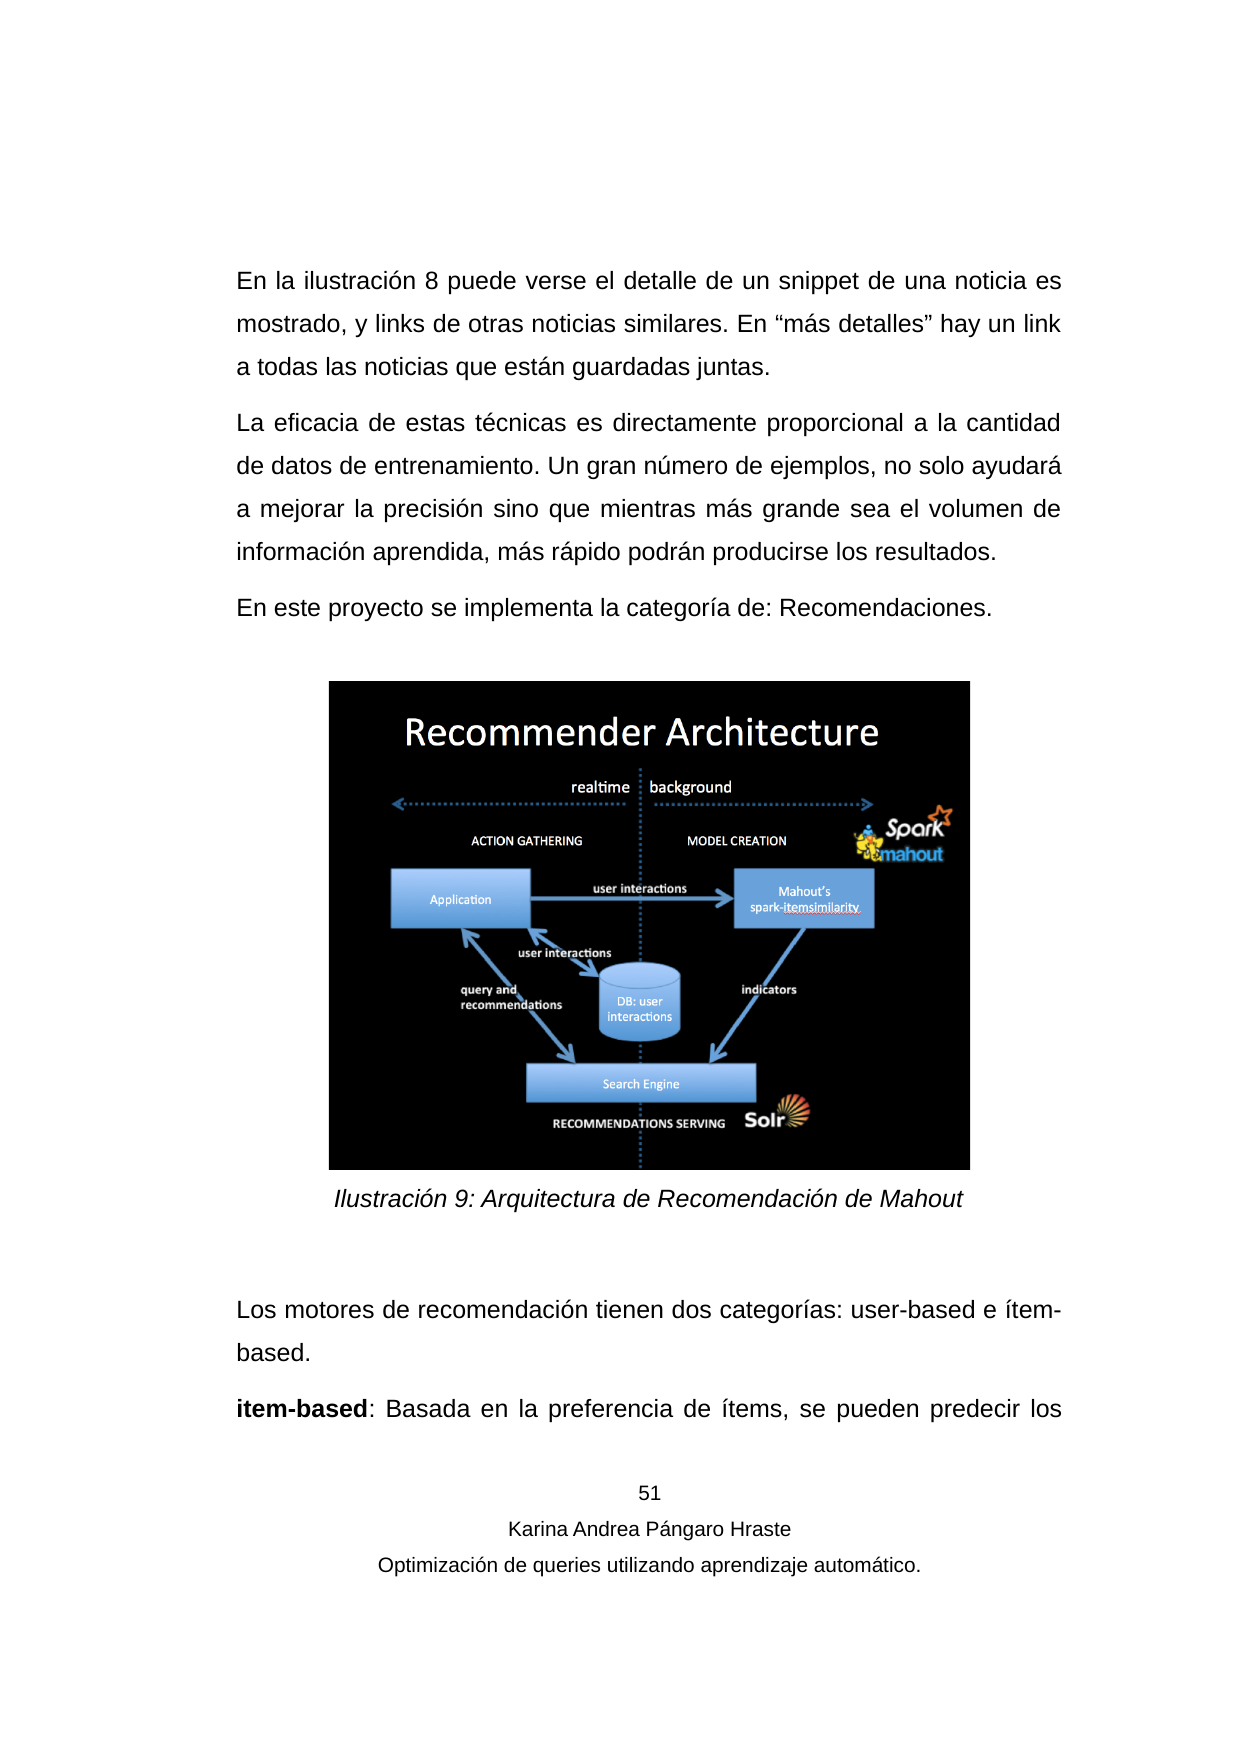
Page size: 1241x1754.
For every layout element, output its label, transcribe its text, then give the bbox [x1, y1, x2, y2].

text En la ilustración 8 puede verse el detalle de un snippet de una noticia es mostrado, y links de otras noticias similares. En “más detalles” hay un link a todas las noticias que están guardadas juntas. [236, 266, 1063, 381]
picture [328, 681, 971, 1170]
text Los motores de recomendación tienen dos categorías: user-based e ítem-based. [236, 1295, 1063, 1367]
text item-based: Basada en la preferencia de ítems, se pueden predecir los [236, 1394, 1063, 1423]
text La eficacia de estas técnicas es directamente proporcional a la cantidad de datos de entrenamiento. Un gran número de ejemplos, no solo ayudará a mejorar la precisión sino que mientras más grande sea el volumen de información aprendida, más rápido podrán producirse los resultados. [236, 408, 1063, 566]
text Ilustración 9: Arquitectura de Recomendación de Mahout [236, 1170, 1063, 1213]
text En este proyecto se implementa la categoría de: Recomendaciones. [236, 593, 1063, 621]
